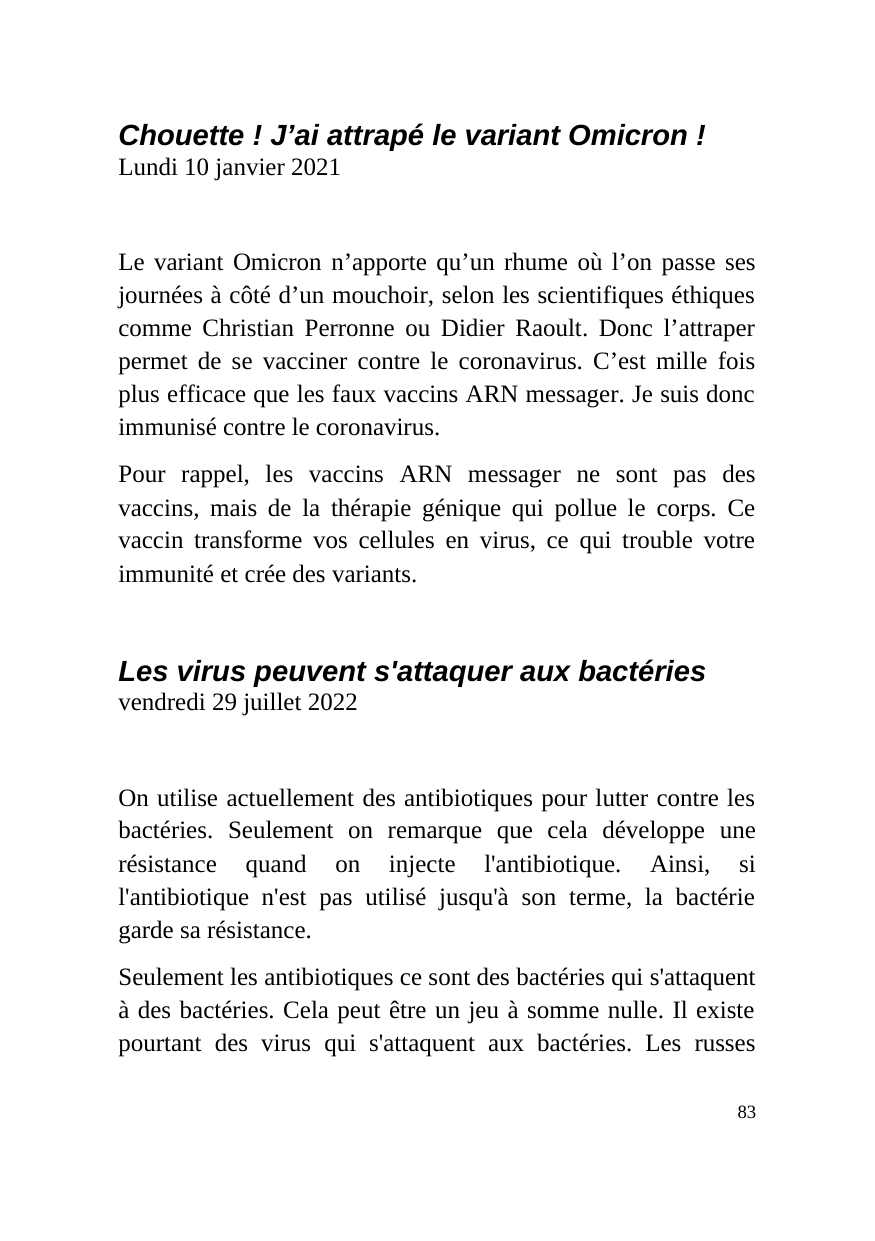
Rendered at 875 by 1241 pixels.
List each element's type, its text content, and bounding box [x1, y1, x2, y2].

text Le variant Omicron n’apporte qu’un rhume où l’on passe ses journées à côté d’un mouchoir, selon les scientifiques éthiques comme Christian Perronne ou Didier Raoult. Donc l’attraper permet de se vacciner contre le coronavirus. C’est mille fois plus efficace que les faux vaccins ARN messager. Je suis donc immunisé contre le coronavirus. [118, 247, 756, 441]
text vendredi 29 juillet 2022 [118, 687, 756, 716]
subtitle Chouette ! J’ai attrapé le variant Omicron ! [118, 118, 756, 152]
text On utilise actuellement des antibiotiques pour lutter contre les bactéries. Seulement on remarque que cela développe une résistance quand on injecte l'antibiotique. Ainsi, si l'antibiotique n'est pas utilisé jusqu'à son terme, la bactérie garde sa résistance. [118, 783, 756, 943]
text Lundi 10 janvier 2021 [118, 152, 756, 180]
subtitle Les virus peuvent s'attaquer aux bactéries [118, 654, 756, 687]
text Pour rappel, les vaccins ARN messager ne sont pas des vaccins, mais de la thérapie génique qui pollue le corps. Ce vaccin transforme vos cellules en virus, ce qui trouble votre immunité et crée des variants. [118, 459, 756, 587]
text Seulement les antibiotiques ce sont des bactéries qui s'attaquent à des bactéries. Cela peut être un jeu à somme nulle. Il existe pourtant des virus qui s'attaquent aux bactéries. Les russes [118, 962, 756, 1057]
